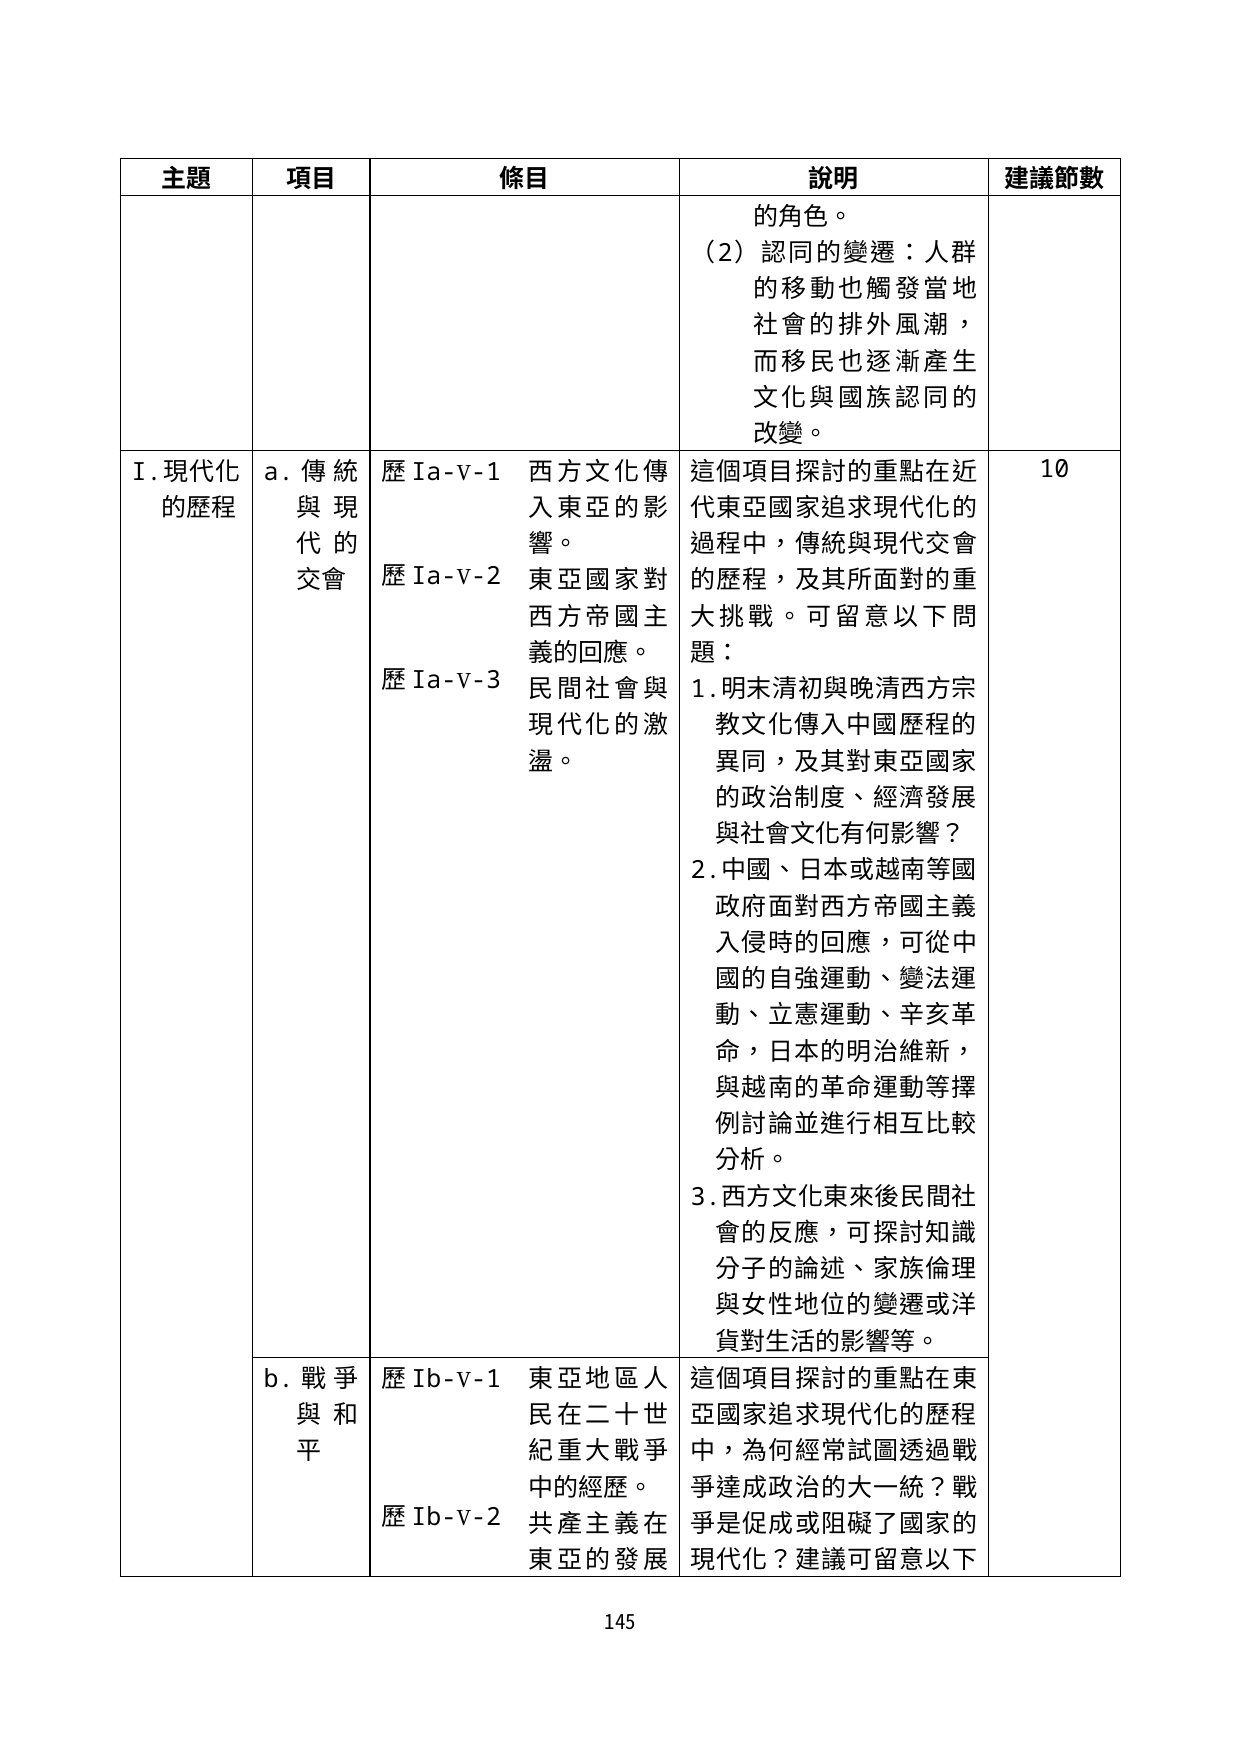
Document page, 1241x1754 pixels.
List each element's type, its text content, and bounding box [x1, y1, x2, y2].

table_cell a.傳統與現代的交會 [253, 451, 369, 1357]
table_cell 歷Ia-Ⅴ-1 歷Ia-Ⅴ-2 歷Ia-Ⅴ-3 [371, 451, 517, 1357]
table_cell [121, 196, 252, 450]
table_cell b.戰爭與和平 [253, 1358, 369, 1576]
table_cell [371, 196, 517, 450]
table_cell 西方文化傳入東亞的影響。 東亞國家對西方帝國主義的回應。 民間社會與現代化的激盪。 [517, 451, 679, 1357]
table_cell I.現代化的歷程 [121, 451, 252, 1576]
table_cell 的角色。 （2）認同的變遷：人群的移動也觸發當地社會的排外風潮，而移民也逐漸產生文化與國族認同的改變。 [680, 196, 988, 450]
table_header 建議節數 [989, 159, 1120, 195]
table_cell [989, 196, 1120, 450]
table_cell [517, 196, 679, 450]
table_header 主題 [121, 159, 252, 195]
table_header 條目 [371, 159, 679, 195]
table_header 說明 [680, 159, 988, 195]
table_cell 這個項目探討的重點在近代東亞國家追求現代化的過程中，傳統與現代交會的歷程，及其所面對的重大挑戰。可留意以下問題： 1.明末清初與晚清西方宗教文化傳入中國歷程的異同，及其對東亞國家的政治制度、經濟發展與社會文化有何影響？ 2.中國、日本或越南等國政府面對西方帝國主義入侵時的回應，可從中國的自強運動、變法運動、立憲運動、辛亥革命，日本的明治維新，與越南的革命運動等擇例討論並進行相互比較分析。 3.西方文化東來後民間社會的反應，可探討知識分子的論述、家族倫理與女性地位的變遷或洋貨對生活的影響等。 [680, 451, 988, 1357]
table_header 項目 [253, 159, 369, 195]
table_cell 歷Ib-Ⅴ-1 歷Ib-Ⅴ-2 [371, 1358, 517, 1576]
table_cell 這個項目探討的重點在東亞國家追求現代化的歷程中，為何經常試圖透過戰爭達成政治的大一統？戰爭是促成或阻礙了國家的現代化？建議可留意以下 [680, 1358, 988, 1576]
table_cell [253, 196, 369, 450]
table_cell 東亞地區人民在二十世紀重大戰爭中的經歷。 共產主義在東亞的發展 [517, 1358, 679, 1576]
table_cell 10 [989, 451, 1120, 1576]
